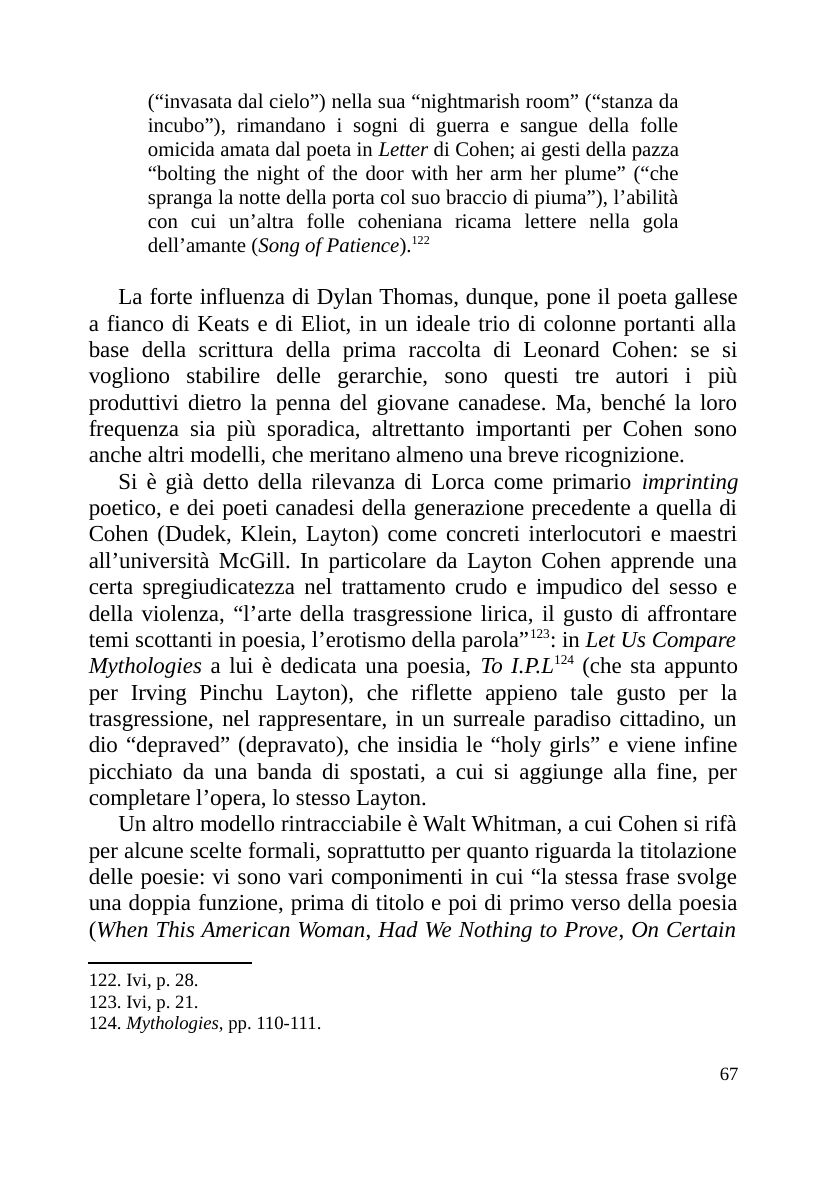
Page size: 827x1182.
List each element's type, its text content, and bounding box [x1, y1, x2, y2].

text Mythologies, pp. 110-111. [88, 1012, 738, 1034]
text Ivi, p. 21. [88, 991, 738, 1012]
text Un altro modello rintracciabile è Walt Whitman, a cui Cohen si rifà per alcune scelte formali, soprattutto per quanto riguarda la titolazione delle poesie: vi sono vari componimenti in cui “la stessa frase svolge una doppia funzione, prima di titolo e poi di primo verso della poesia (When This American Woman, Had We Nothing to Prove, On Certain [88, 810, 738, 942]
text (“invasata dal cielo”) nella sua “nightmarish room” (“stanza da incubo”), rimandano i sogni di guerra e sangue della folle omicida amata dal poeta in Letter di Cohen; ai gesti della pazza “bolting the night of the door with her arm her plume” (“che spranga la notte della porta col suo braccio di piuma”), l’abilità con cui un’altra folle coheniana ricama lettere nella gola dell’amante (Song of Patience). [148, 88, 679, 257]
text La forte influenza di Dylan Thomas, dunque, pone il poeta gallese a fianco di Keats e di Eliot, in un ideale trio di colonne portanti alla base della scrittura della prima raccolta di Leonard Cohen: se si vogliono stabilire delle gerarchie, sono questi tre autori i più produttivi dietro la penna del giovane canadese. Ma, benché la loro frequenza sia più sporadica, altrettanto importanti per Cohen sono anche altri modelli, che meritano almeno una breve ricognizione. [88, 283, 738, 468]
text Ivi, p. 28. [88, 969, 738, 991]
text Si è già detto della rilevanza di Lorca come primario imprinting poetico, e dei poeti canadesi della generazione precedente a quella di Cohen (Dudek, Klein, Layton) come concreti interlocutori e maestri all’università McGill. In particolare da Layton Cohen apprende una certa spregiudicatezza nel trattamento crudo e impudico del sesso e della violenza, “l’arte della trasgressione lirica, il gusto di affrontare temi scottanti in poesia, l’erotismo della parola”: in Let Us Compare Mythologies a lui è dedicata una poesia, To I.P.L (che sta appunto per Irving Pinchu Layton), che riflette appieno tale gusto per la trasgressione, nel rappresentare, in un surreale paradiso cittadino, un dio “depraved” (depravato), che insidia le “holy girls” e viene infine picchiato da una banda di spostati, a cui si aggiunge alla fine, per completare l’opera, lo stesso Layton. [88, 468, 738, 810]
